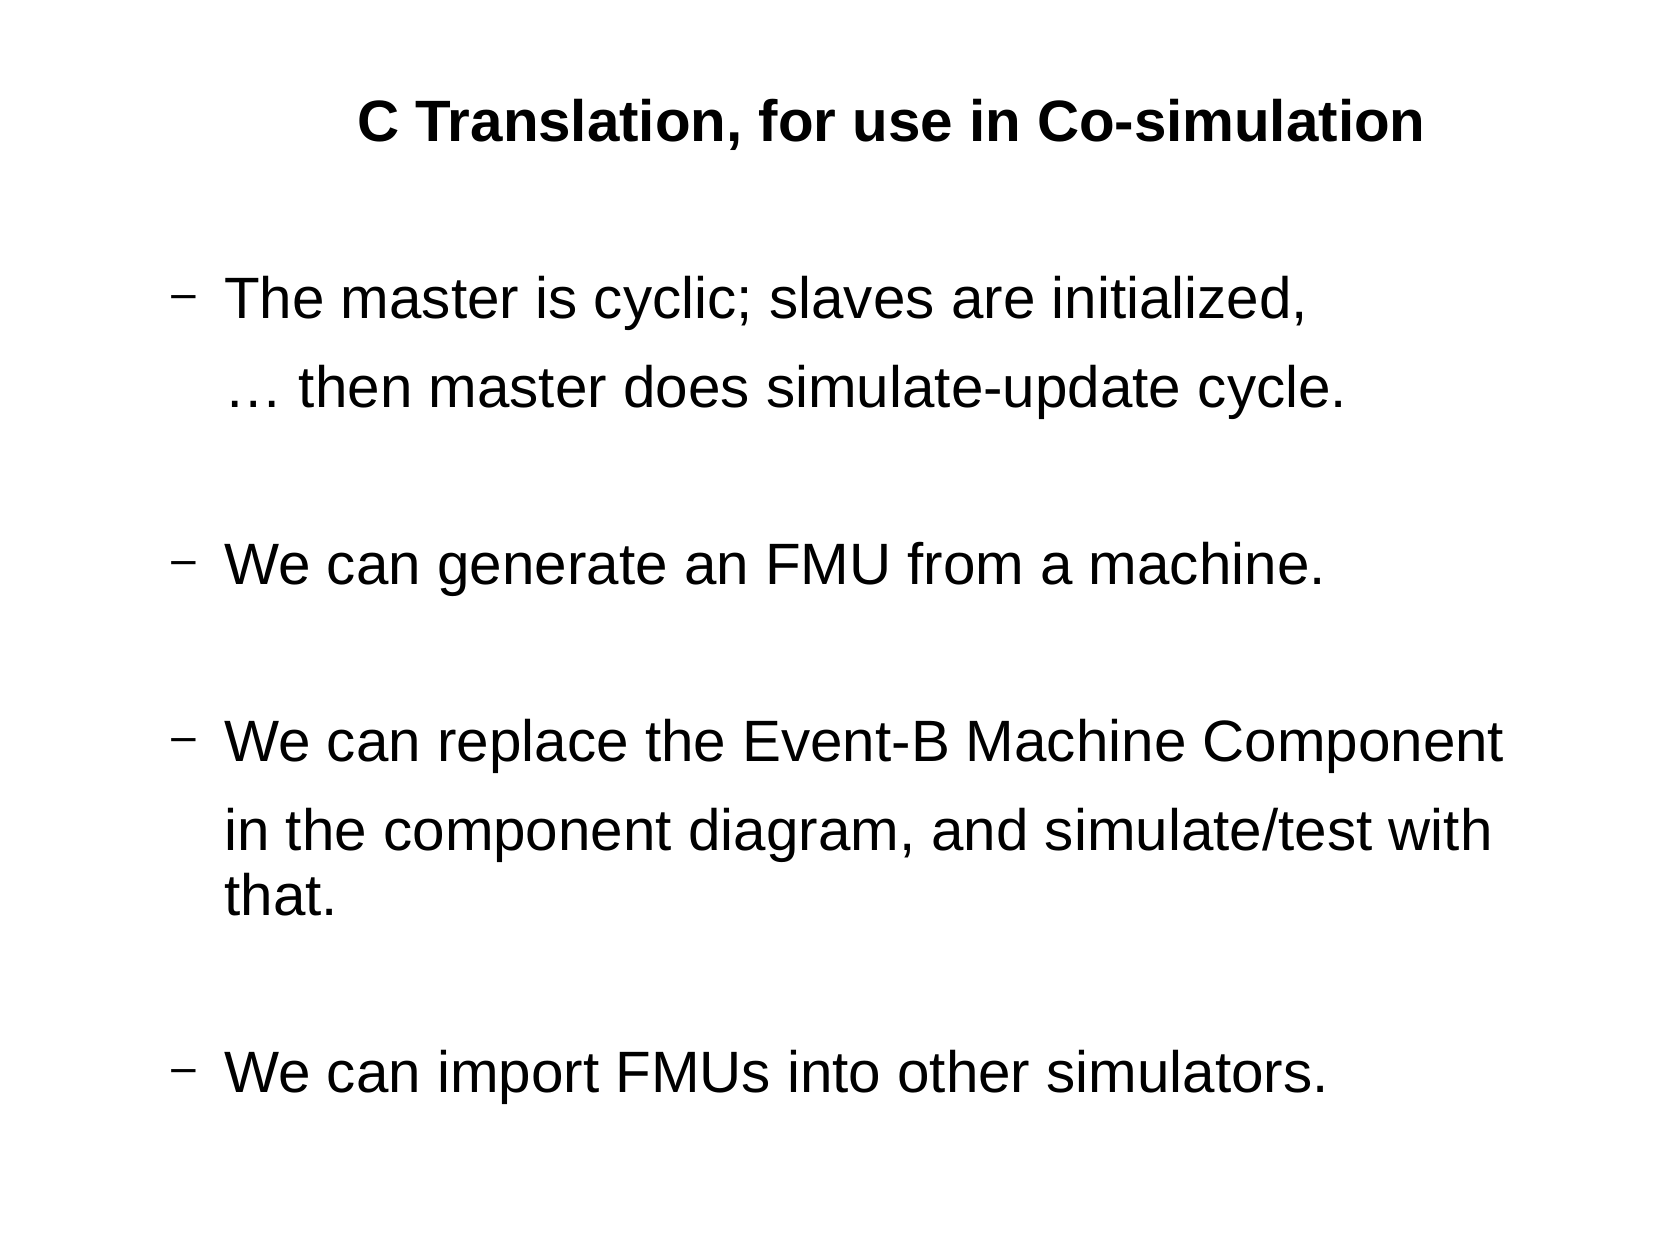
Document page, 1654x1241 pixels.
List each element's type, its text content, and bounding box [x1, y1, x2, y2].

list C Translation, for use in Co-simulation The master is cyclic; slaves are initialized, … then master does simulate-update cycle. We can generate an FMU from a machine. We can replace the Event-B Machine Component in the component diagram, and simulate/test with that. We can import FMUs into other simulators. [82, 88, 1560, 1170]
